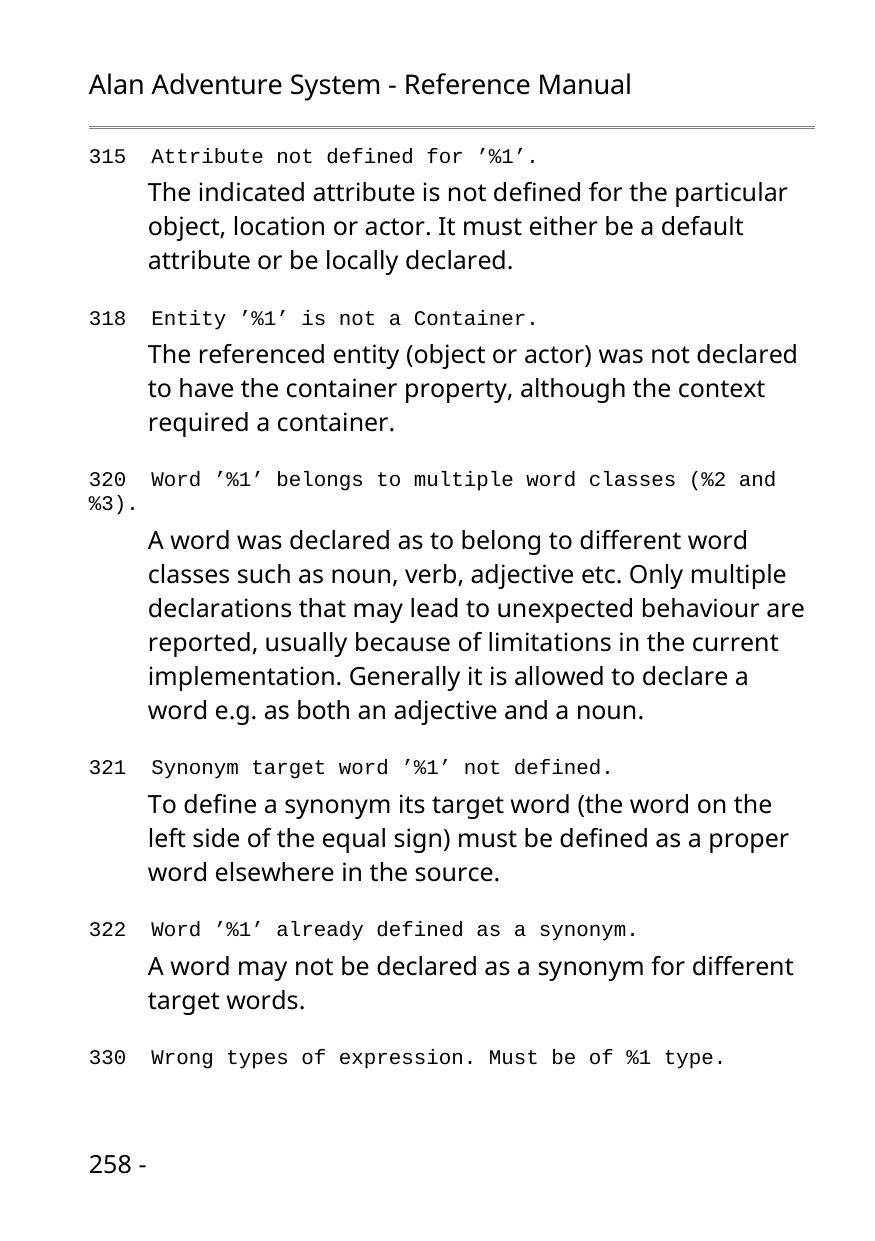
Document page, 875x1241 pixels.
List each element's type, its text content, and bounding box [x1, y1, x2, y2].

text 315 Attribute not defined for ’%1’. [88, 146, 815, 169]
text The indicated attribute is not defined for the particular object, location or actor. It must either be a default attribute or be locally declared. [148, 175, 815, 277]
text 318 Entity ’%1’ is not a Container. [88, 307, 815, 331]
text To define a synonym its target word (the word on the left side of the equal sign) must be defined as a proper word elsewhere in the source. [148, 787, 815, 889]
text A word was declared as to belong to different word classes such as noun, verb, adjective etc. Only multiple declarations that may lead to unexpected behaviour are reported, usually because of limita­tions in the current implementation. Generally it is allowed to declare a word e.g. as both an adjective and a noun. [148, 523, 815, 727]
text A word may not be declared as a synonym for different target words. [148, 949, 815, 1017]
text 320 Word ’%1’ belongs to multiple word classes (%2 and %3). [88, 469, 815, 517]
text 322 Word ’%1’ already defined as a synonym. [88, 919, 815, 943]
text The referenced entity (object or actor) was not declared to have the container property, although the context required a container. [148, 337, 815, 439]
text 330 Wrong types of expression. Must be of %1 type. [88, 1047, 815, 1071]
text 321 Synonym target word ’%1’ not defined. [88, 757, 815, 781]
